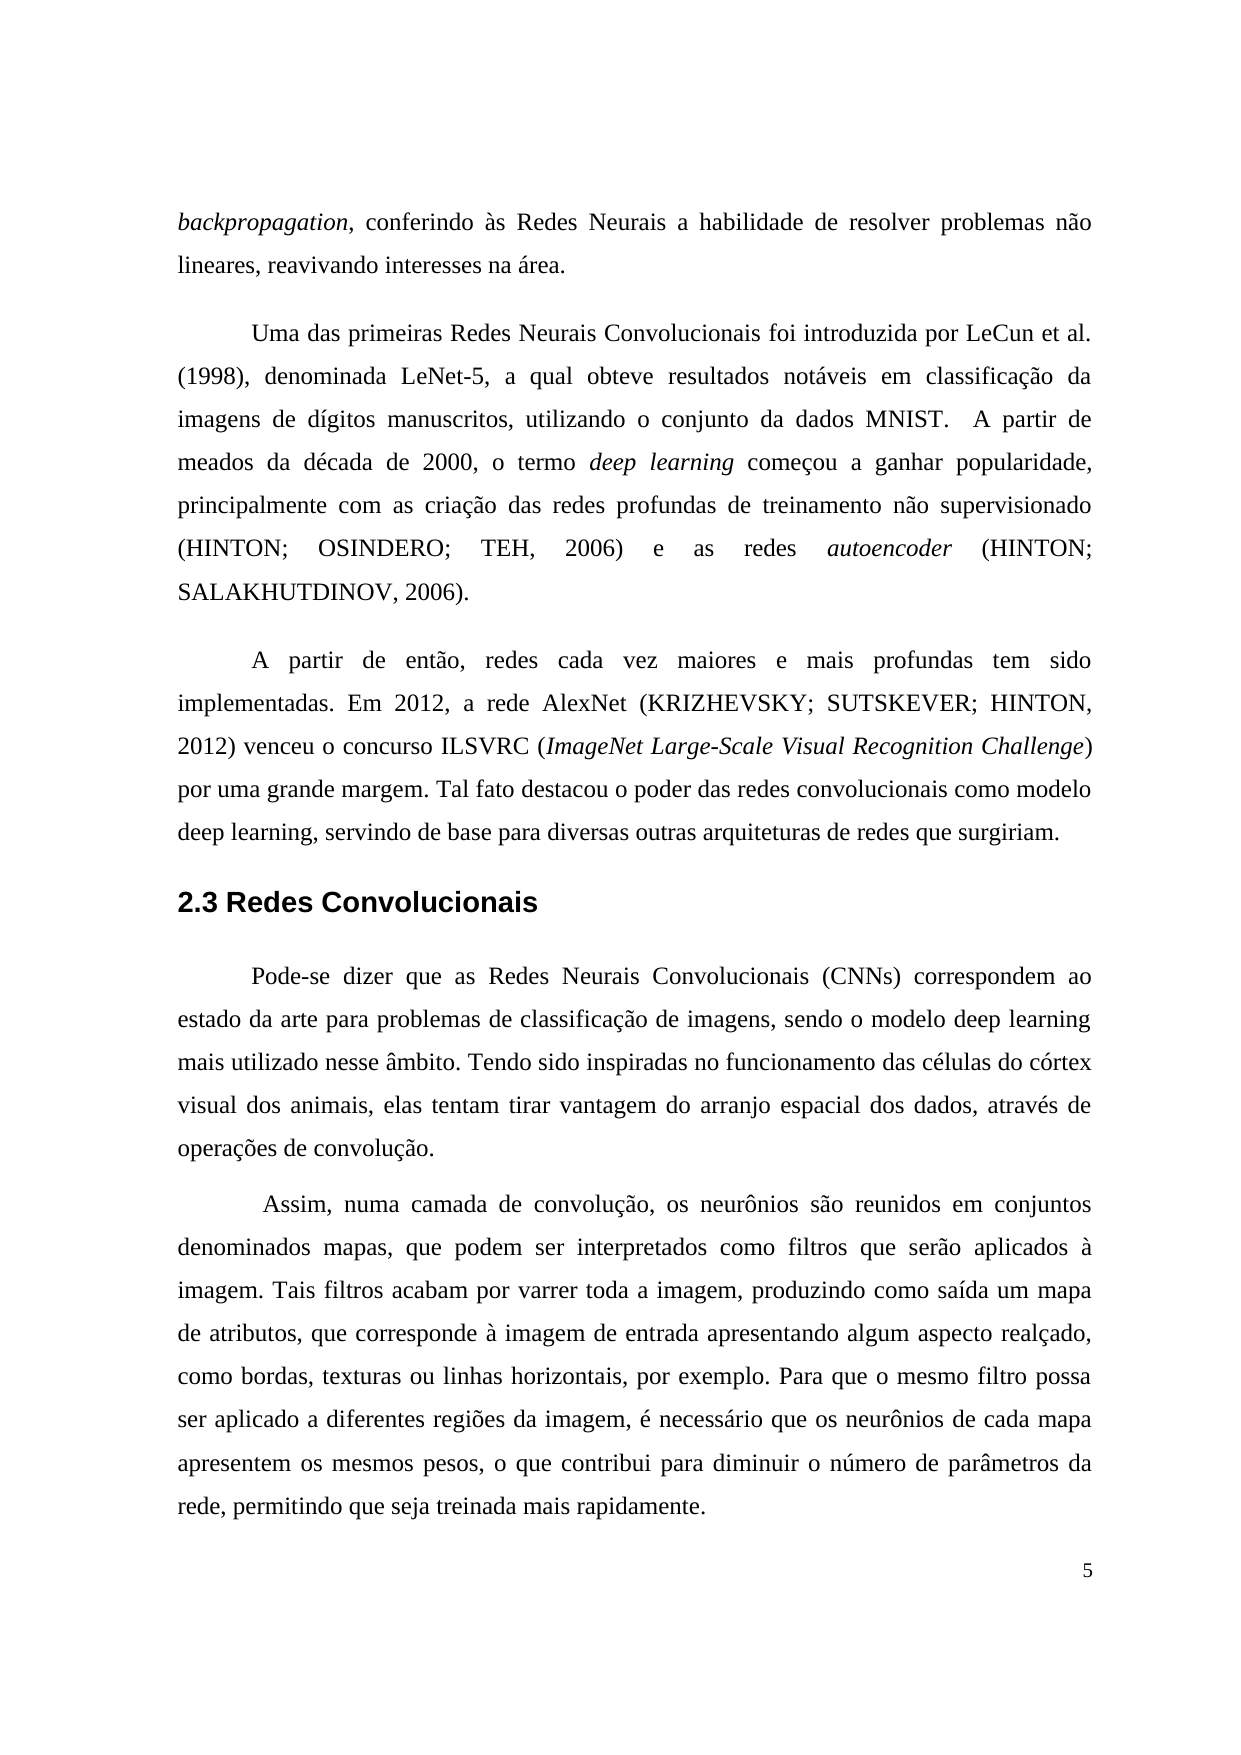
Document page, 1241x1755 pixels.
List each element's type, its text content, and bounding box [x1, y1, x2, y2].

text A partir de então, redes cada vez maiores e mais profundas tem sido implementadas. Em 2012, a rede AlexNet (KRIZHEVSKY; SUTSKEVER; HINTON, 2012) venceu o concurso ILSVRC (ImageNet Large-Scale Visual Recognition Challenge) por uma grande margem. Tal fato destacou o poder das redes convolucionais como modelo deep learning, servindo de base para diversas outras arquiteturas de redes que surgiriam. [177, 645, 1093, 846]
text Assim, numa camada de convolução, os neurônios são reunidos em conjuntos denominados mapas, que podem ser interpretados como filtros que serão aplicados à imagem. Tais filtros acabam por varrer toda a imagem, produzindo como saída um mapa de atributos, que corresponde à imagem de entrada apresentando algum aspecto realçado, como bordas, texturas ou linhas horizontais, por exemplo. Para que o mesmo filtro possa ser aplicado a diferentes regiões da imagem, é necessário que os neurônios de cada mapa apresentem os mesmos pesos, o que contribui para diminuir o número de parâmetros da rede, permitindo que seja treinada mais rapidamente. [177, 1189, 1093, 1519]
subtitle 2.3 Redes Convolucionais [177, 885, 1093, 919]
text backpropagation, conferindo às Redes Neurais a habilidade de resolver problemas não lineares, reavivando interesses na área. [177, 207, 1093, 278]
text Pode-se dizer que as Redes Neurais Convolucionais (CNNs) correspondem ao estado da arte para problemas de classificação de imagens, sendo o modelo deep learning mais utilizado nesse âmbito. Tendo sido inspiradas no funcionamento das células do córtex visual dos animais, elas tentam tirar vantagem do arranjo espacial dos dados, através de operações de convolução. [177, 961, 1093, 1162]
text Uma das primeiras Redes Neurais Convolucionais foi introduzida por LeCun et al. (1998), denominada LeNet-5, a qual obteve resultados notáveis em classificação da imagens de dígitos manuscritos, utilizando o conjunto da dados MNIST. A partir de meados da década de 2000, o termo deep learning começou a ganhar popularidade, principalmente com as criação das redes profundas de treinamento não supervisionado (HINTON; OSINDERO; TEH, 2006) e as redes autoencoder (HINTON; SALAKHUTDINOV, 2006). [177, 318, 1093, 605]
